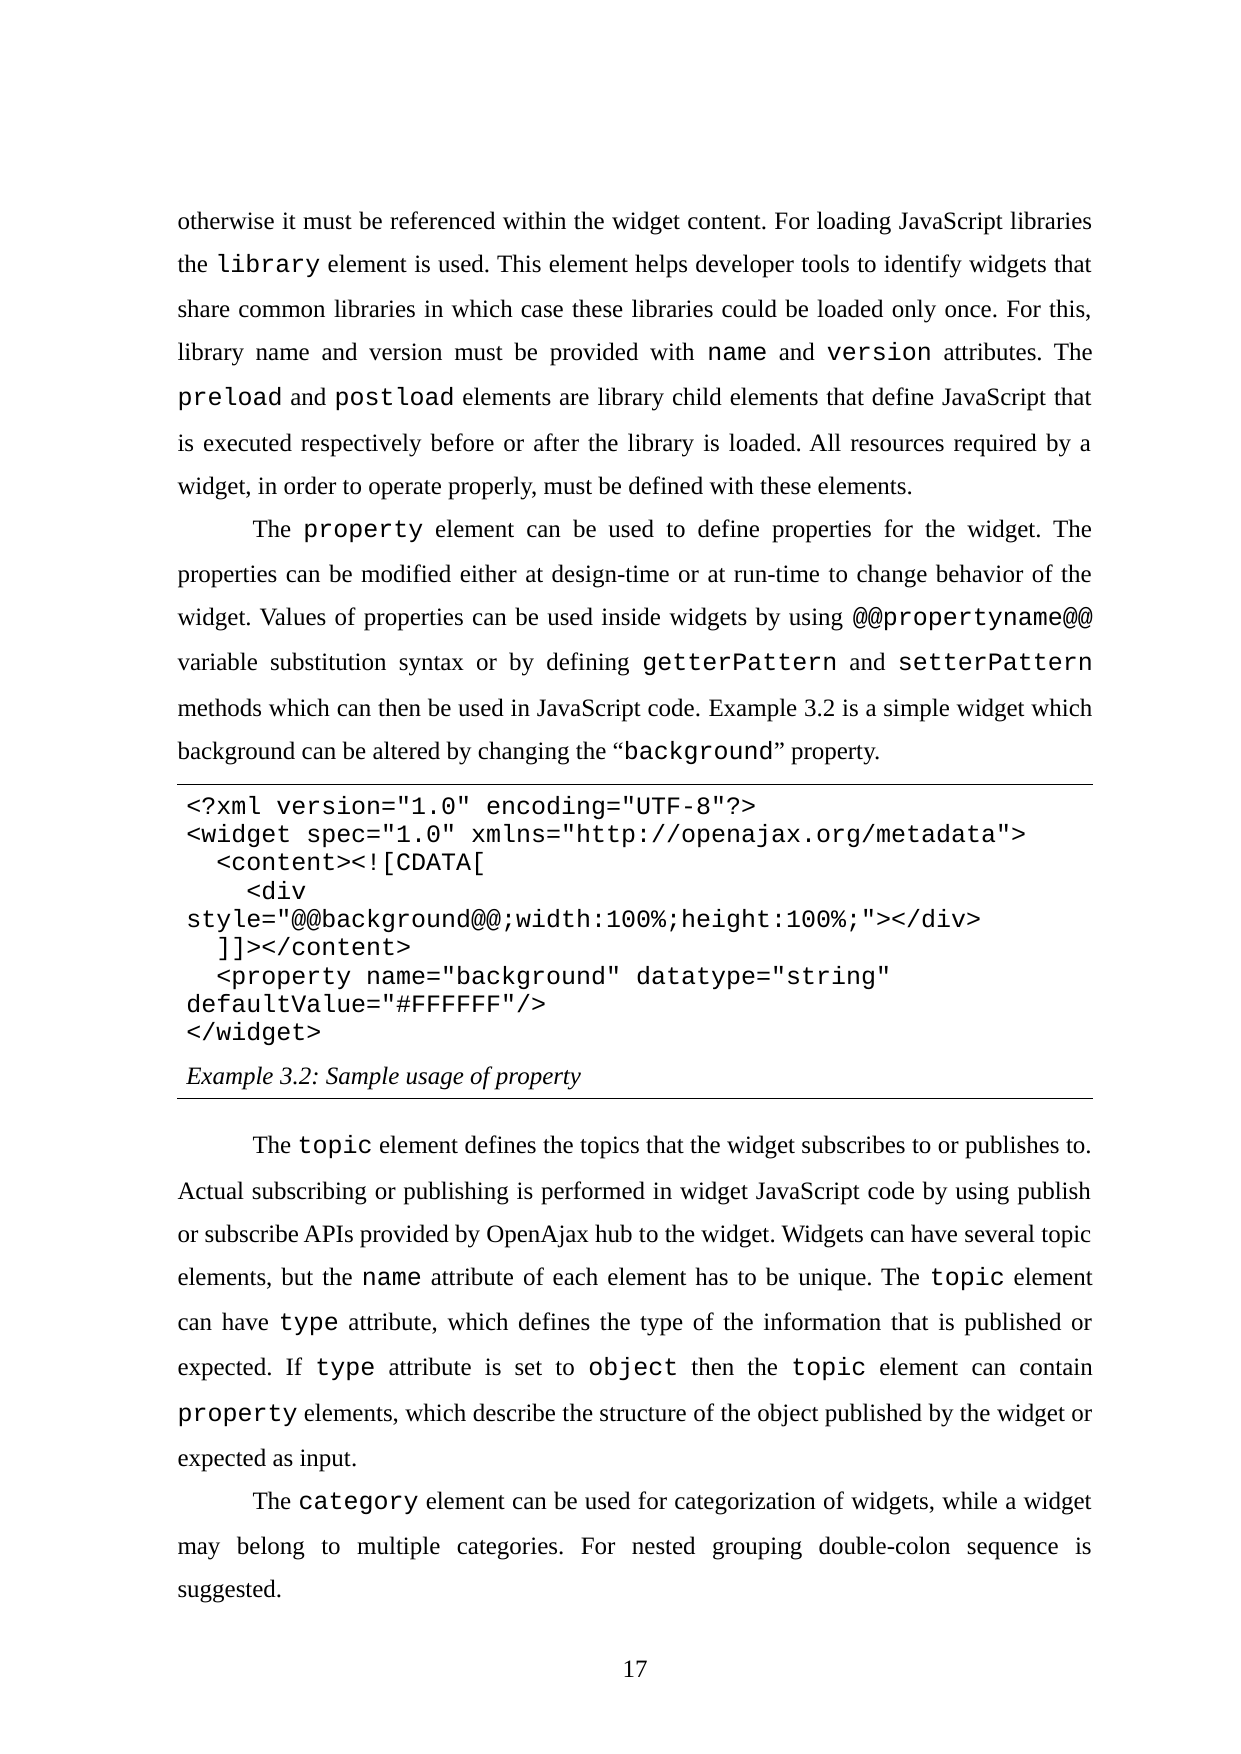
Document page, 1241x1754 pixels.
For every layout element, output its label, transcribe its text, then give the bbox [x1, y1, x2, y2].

text <property name="background" datatype="string" defaultValue="#FFFFFF"/> [186, 963, 1084, 1020]
text The category element can be used for categorization of widgets, while a widget may belong to multiple categories. For nested grouping double-colon sequence is suggested. [177, 1486, 1093, 1603]
text </widget> [186, 1020, 1084, 1048]
text The topic element defines the topics that the widget subscribes to or publishes to. Actual subscribing or publishing is performed in widget JavaScript code by using publish or subscribe APIs provided by OpenAjax hub to the widget. Widgets can have several topic elements, but the name attribute of each element has to be unique. The topic element can have type attribute, which defines the type of the information that is published or expected. If type attribute is set to object then the topic element can contain property elements, which describe the structure of the object published by the widget or expected as input. [177, 1099, 1093, 1472]
text [177, 785, 1093, 1098]
text The property element can be used to define properties for the widget. The properties can be modified either at design-time or at run-time to change behavior of the widget. Values of properties can be used inside widgets by using @@propertyname@@ variable substitution syntax or by defining getterPattern and setterPattern methods which can then be used in JavaScript code. Example 3.2 is a simple widget which background can be altered by changing the “background” property. [177, 514, 1093, 767]
text <div style="@@background@@;width:100%;height:100%;"></div> [186, 878, 1084, 935]
text Example 3.2: Sample usage of property [186, 1061, 1084, 1089]
text otherwise it must be referenced within the widget content. For loading JavaScript libraries the library element is used. This element helps developer tools to identify widgets that share common libraries in which case these libraries could be loaded only once. For this, library name and version must be provided with name and version attributes. The preload and postload elements are library child elements that define JavaScript that is executed respectively before or after the library is loaded. All resources required by a widget, in order to operate properly, must be defined with these elements. [177, 206, 1093, 499]
text <widget spec="1.0" xmlns="http://openajax.org/metadata"> [186, 822, 1084, 850]
text ]]></content> [186, 935, 1084, 963]
text <?xml version="1.0" encoding="UTF-8"?> [186, 793, 1084, 822]
text <content><![CDATA[ [186, 850, 1084, 878]
